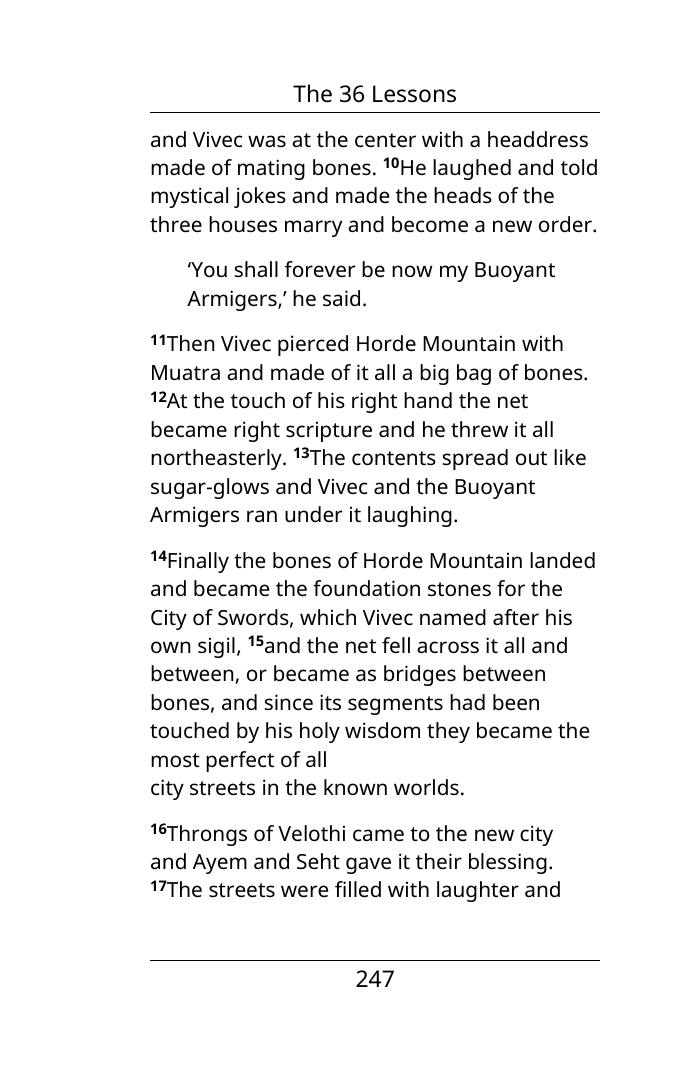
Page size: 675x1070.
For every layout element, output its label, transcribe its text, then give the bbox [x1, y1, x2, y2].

text and Vivec was at the center with a headdress made of mating bones. 10He laughed and told mystical jokes and made the heads of the three houses marry and become a new order. [150, 125, 600, 238]
text ‘You shall forever be now my Buoyant Armigers,’ he said. [187, 256, 562, 312]
text 14Finally the bones of Horde Mountain landed and became the foundation stones for the City of Swords, which Vivec named after his own sigil, 15and the net fell across it all and between, or became as bridges between bones, and since its segments had been touched by his holy wisdom they became the most perfect of all city streets in the known worlds. [150, 546, 600, 802]
text 16Throngs of Velothi came to the new city and Ayem and Seht gave it their blessing. 17The streets were filled with laughter and [150, 819, 600, 904]
text 11Then Vivec pierced Horde Mountain with Muatra and made of it all a big bag of bones. 12At the touch of his right hand the net became right scripture and he threw it all northeasterly. 13The contents spread out like sugar-glows and Vivec and the Buoyant Armigers ran under it laughing. [150, 329, 600, 529]
